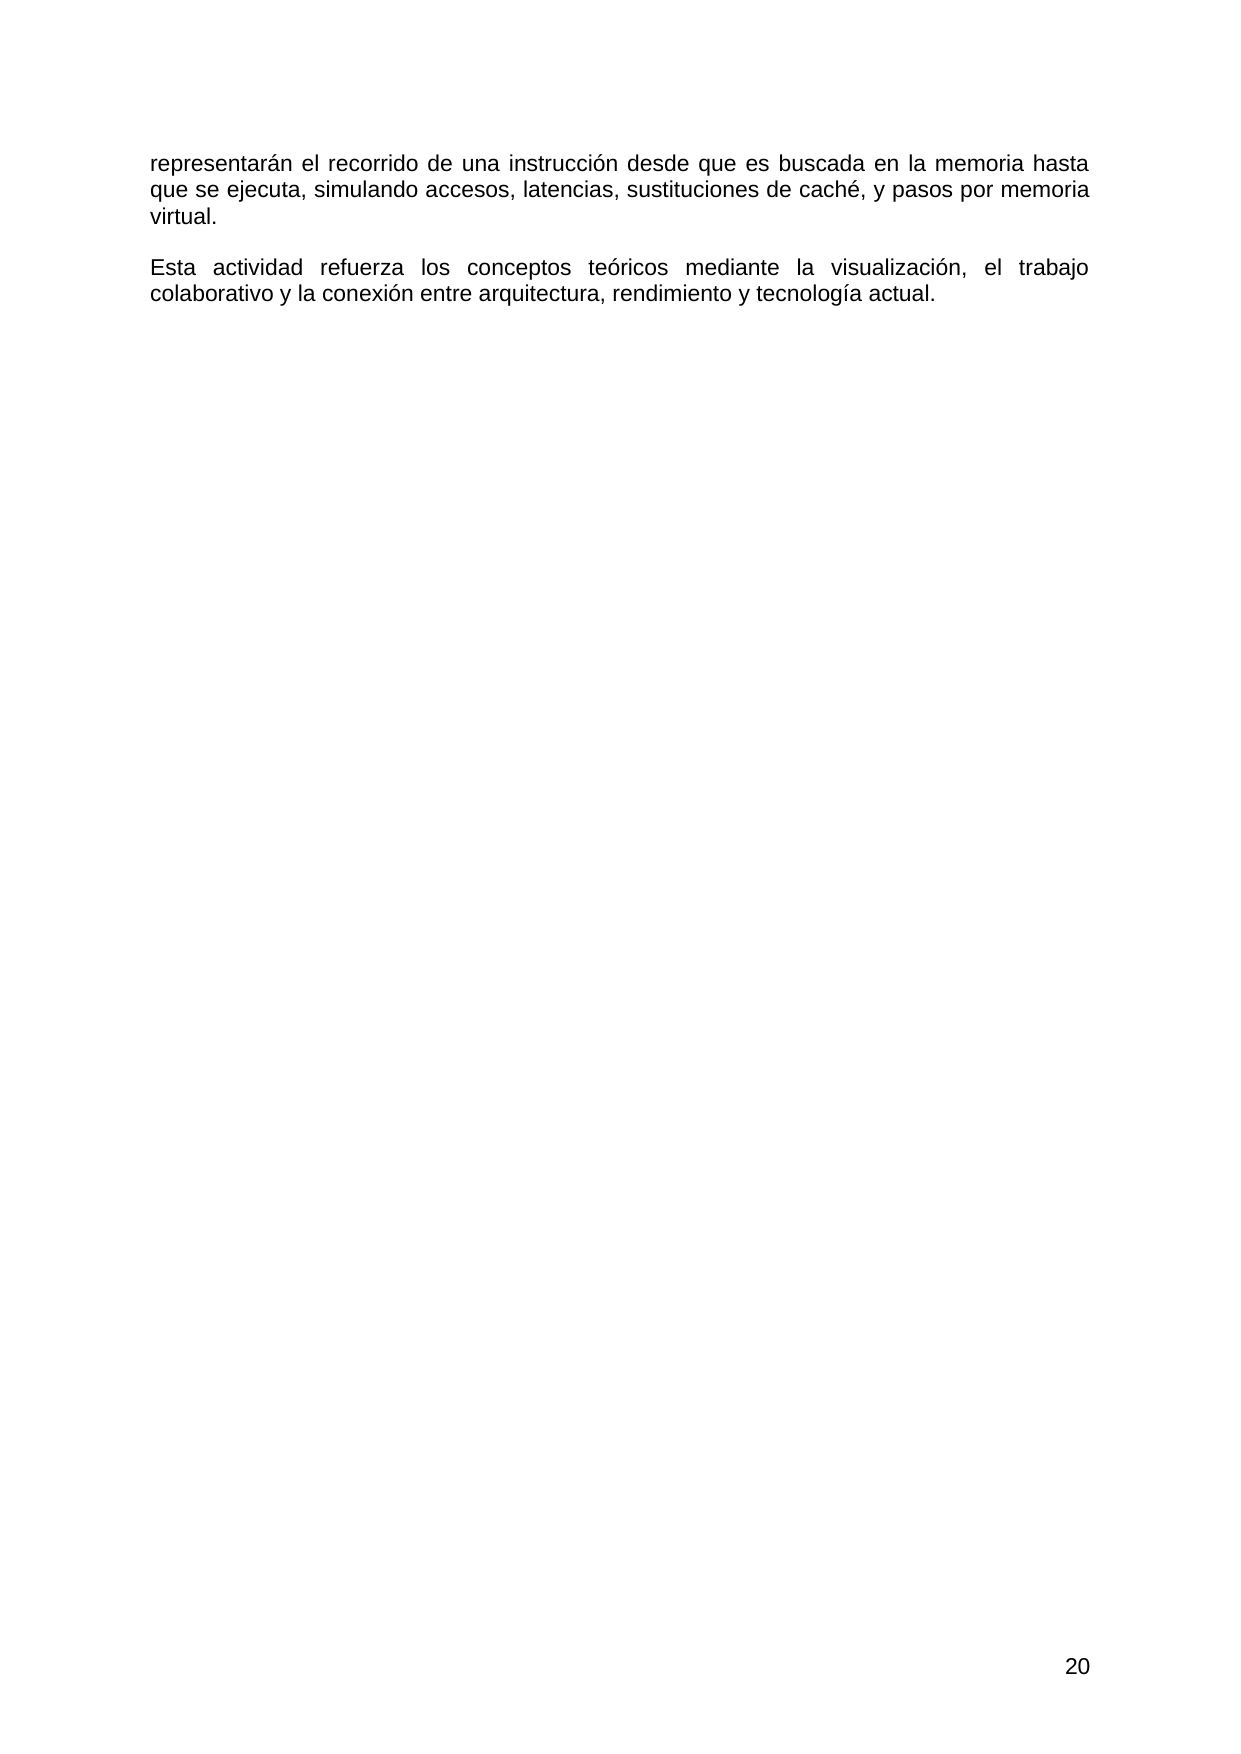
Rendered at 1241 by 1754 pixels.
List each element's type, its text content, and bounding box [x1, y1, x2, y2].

text Esta actividad refuerza los conceptos teóricos mediante la visualización, el trabajo colaborativo y la conexión entre arquitectura, rendimiento y tecnología actual. [150, 254, 1090, 307]
text representarán el recorrido de una instrucción desde que es buscada en la memoria hasta que se ejecuta, simulando accesos, latencias, sustituciones de caché, y pasos por memoria virtual. [150, 150, 1090, 229]
